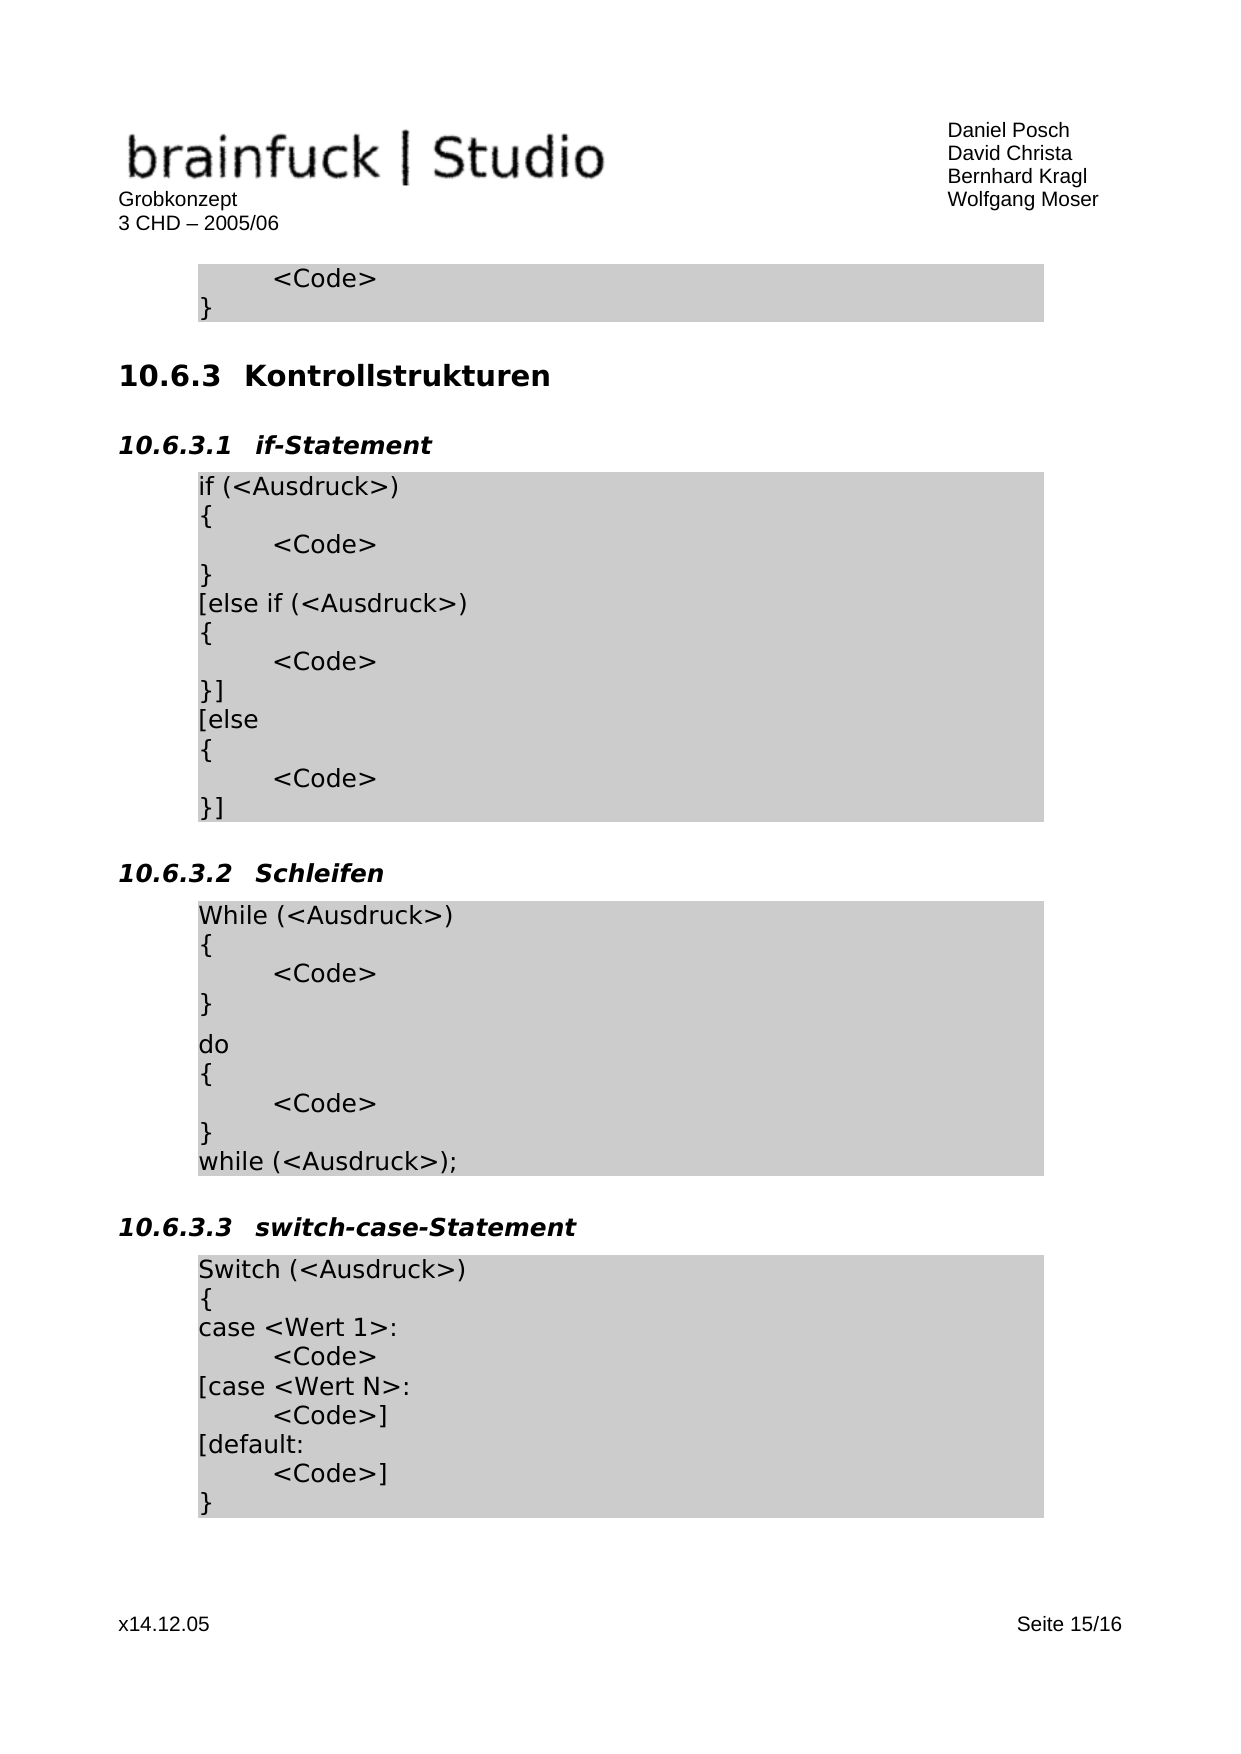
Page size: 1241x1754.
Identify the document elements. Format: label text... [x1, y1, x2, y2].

subtitle Schleifen [118, 860, 1122, 889]
subtitle switch-case-Statement [118, 1214, 1122, 1243]
text Switch (<Ausdruck>) { case <Wert 1>: <Code> [case <Wert N>: <Code>] [default: <Code>] } [198, 1255, 1044, 1518]
text <Code> } [198, 264, 1044, 322]
text do { <Code> } while (<Ausdruck>); [198, 1030, 1044, 1176]
subtitle if-Statement [118, 431, 1122, 460]
picture [118, 118, 609, 187]
text While (<Ausdruck>) { <Code> } [198, 901, 1044, 1018]
text if (<Ausdruck>) { <Code> } [else if (<Ausdruck>) { <Code> }] [else { <Code> }] [198, 472, 1044, 822]
subtitle Kontrollstrukturen [118, 359, 1122, 393]
